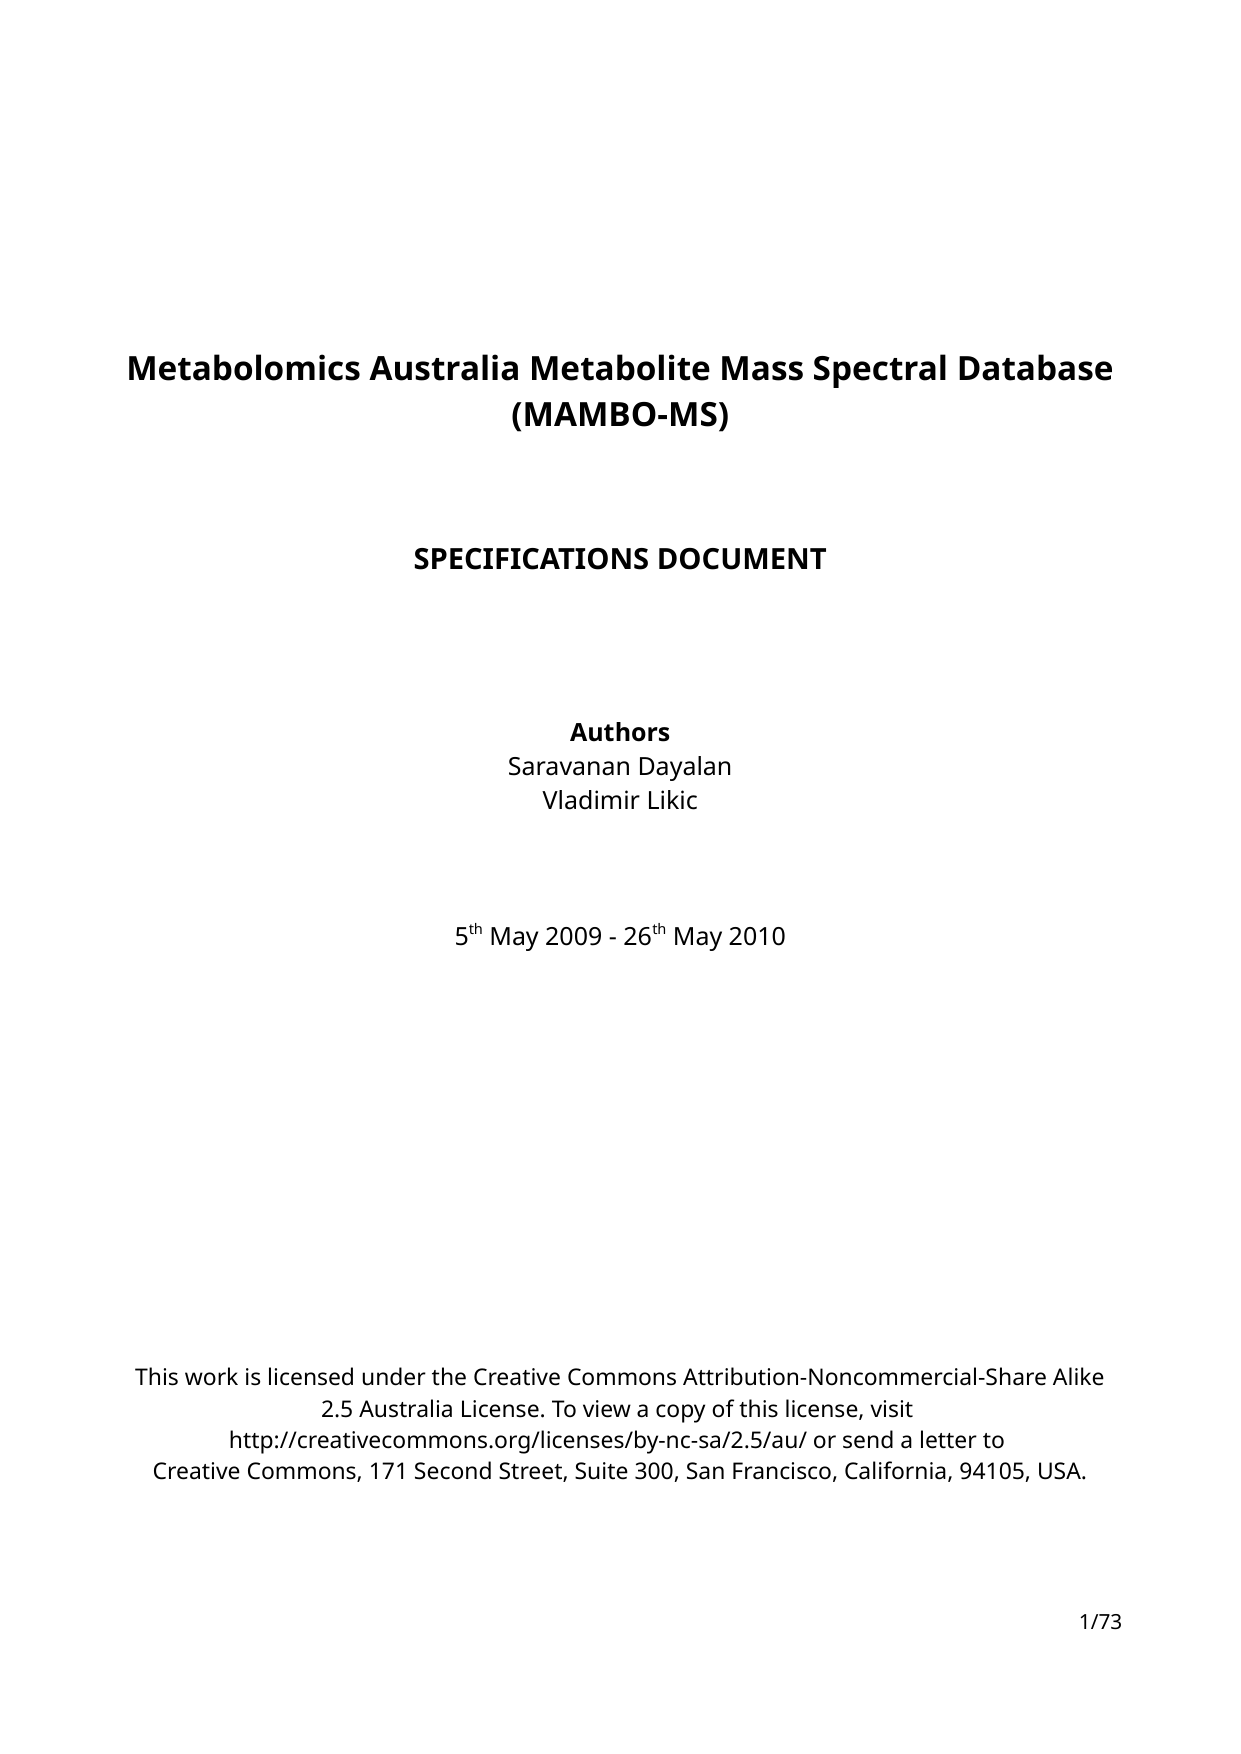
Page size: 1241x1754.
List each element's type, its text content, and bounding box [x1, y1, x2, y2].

text Metabolomics Australia Metabolite Mass Spectral Database [118, 345, 1122, 391]
text Vladimir Likic [118, 782, 1122, 816]
text Saravanan Dayalan [118, 748, 1122, 782]
text This work is licensed under the Creative Commons Attribution-Noncommercial-Share Alike 2.5 Australia License. To view a copy of this license, visit [118, 1361, 1122, 1424]
text SPECIFICATIONS DOCUMENT [118, 538, 1122, 578]
text (MAMBO-MS) [118, 391, 1122, 436]
text http://creativecommons.org/licenses/by-nc-sa/2.5/au/ or send a letter to [118, 1424, 1122, 1455]
text 5th May 2009 - 26th May 2010 [118, 918, 1122, 953]
text Authors [118, 714, 1122, 748]
text Creative Commons, 171 Second Street, Suite 300, San Francisco, California, 94105, USA. [118, 1455, 1122, 1486]
